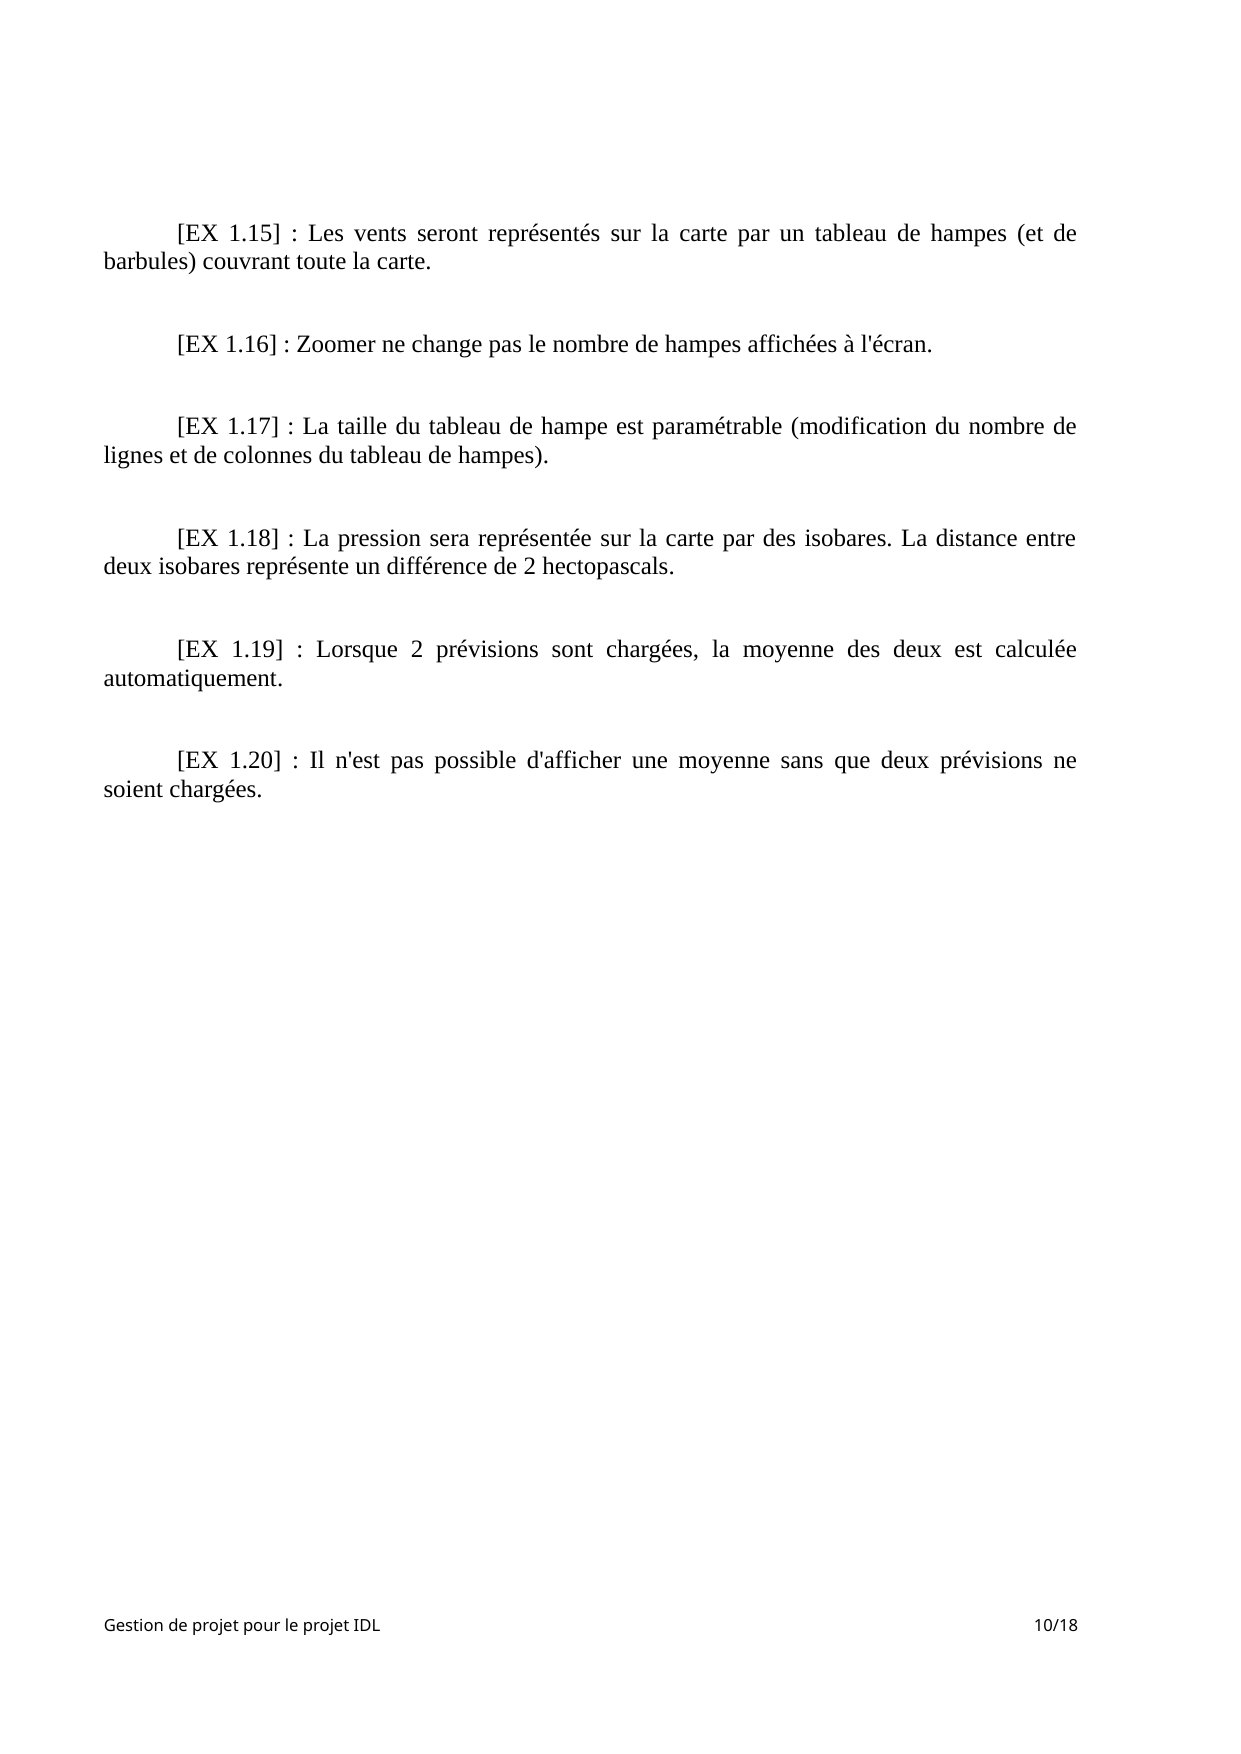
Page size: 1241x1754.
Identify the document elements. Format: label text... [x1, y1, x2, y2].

text [EX 1.15] : Les vents seront représentés sur la carte par un tableau de hampes (et de barbules) couvrant toute la carte. [103, 218, 1078, 275]
text [EX 1.18] : La pression sera représentée sur la carte par des isobares. La distance entre deux isobares représente un différence de 2 hectopascals. [103, 523, 1078, 580]
text [EX 1.19] : Lorsque 2 prévisions sont chargées, la moyenne des deux est calculée automatiquement. [103, 634, 1078, 691]
text [EX 1.17] : La taille du tableau de hampe est paramétrable (modification du nombre de lignes et de colonnes du tableau de hampes). [103, 411, 1078, 469]
text [EX 1.16] : Zoomer ne change pas le nombre de hampes affichées à l'écran. [103, 329, 1078, 358]
text [EX 1.20] : Il n'est pas possible d'afficher une moyenne sans que deux prévisions ne soient chargées. [103, 745, 1078, 803]
